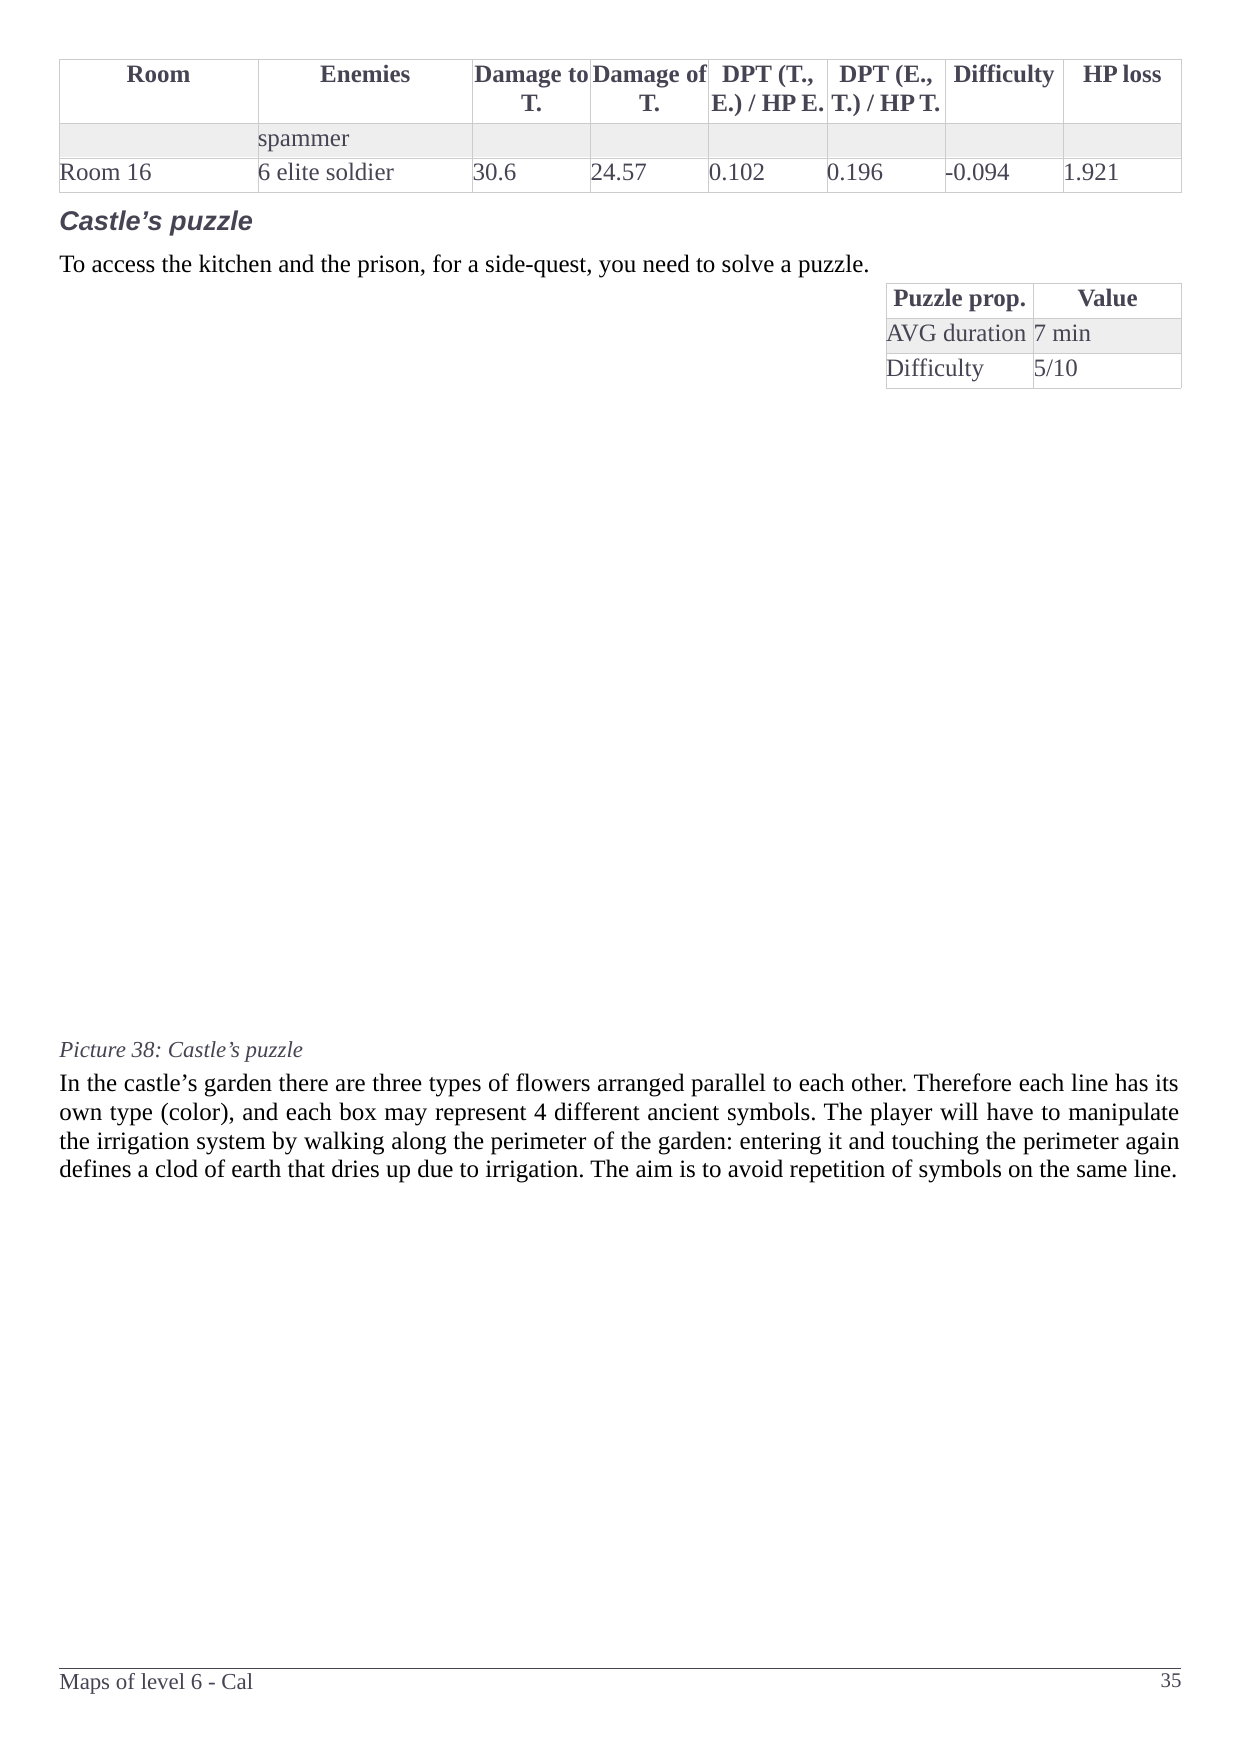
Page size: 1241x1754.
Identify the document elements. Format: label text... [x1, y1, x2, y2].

table_cell 7 min [1034, 319, 1181, 353]
table_cell 24.57 [591, 159, 708, 192]
table_cell [1064, 124, 1181, 157]
table_header DPT (T., E.) / HP E. [709, 60, 827, 123]
table_header DPT (E., T.) / HP T. [828, 60, 945, 123]
text To access the kitchen and the prison, for a side-quest, you need to solve a puzzle. [59, 249, 1181, 277]
table_cell 6 elite soldier [259, 159, 472, 192]
table_cell 30.6 [473, 159, 590, 192]
subtitle Castle’s puzzle [59, 205, 1181, 236]
table_cell -0.094 [946, 159, 1063, 192]
table_cell spammer [259, 124, 472, 157]
table_cell 5/10 [1034, 354, 1181, 388]
table_header [64, 1043, 70, 1050]
table_cell 1.921 [1064, 159, 1181, 192]
table_cell Room 16 [60, 159, 258, 192]
table_header Difficulty [946, 60, 1063, 123]
table_header [59, 283, 886, 1068]
table_cell [591, 124, 708, 157]
table_header Enemies [259, 60, 472, 123]
table_cell [946, 124, 1063, 157]
table_cell 0.196 [828, 159, 945, 192]
table_cell Difficulty [887, 354, 1033, 388]
text In the castle’s garden there are three types of flowers arranged parallel to each other. Therefore each line has its own type (color), and each box may represent 4 different ancient symbols. The player will have to manipulate the irrigation system by walking along the perimeter of the garden: entering it and touching the perimeter again defines a clod of earth that dries up due to irrigation. The aim is to avoid repetition of symbols on the same line. [59, 1068, 1181, 1183]
table_header Damage to T. [473, 60, 590, 123]
table_cell [473, 124, 590, 157]
table_header Puzzle prop. [887, 284, 1033, 318]
table_cell 0.102 [709, 159, 827, 192]
table_cell [828, 124, 945, 157]
table_header Damage of T. [591, 60, 708, 123]
table_header HP loss [1064, 60, 1181, 123]
table_cell AVG duration [887, 319, 1033, 353]
table_header [886, 389, 1181, 1068]
table_cell [709, 124, 827, 157]
table_header Room [60, 60, 258, 123]
table_header Value [1034, 284, 1181, 318]
table_cell [60, 124, 258, 157]
